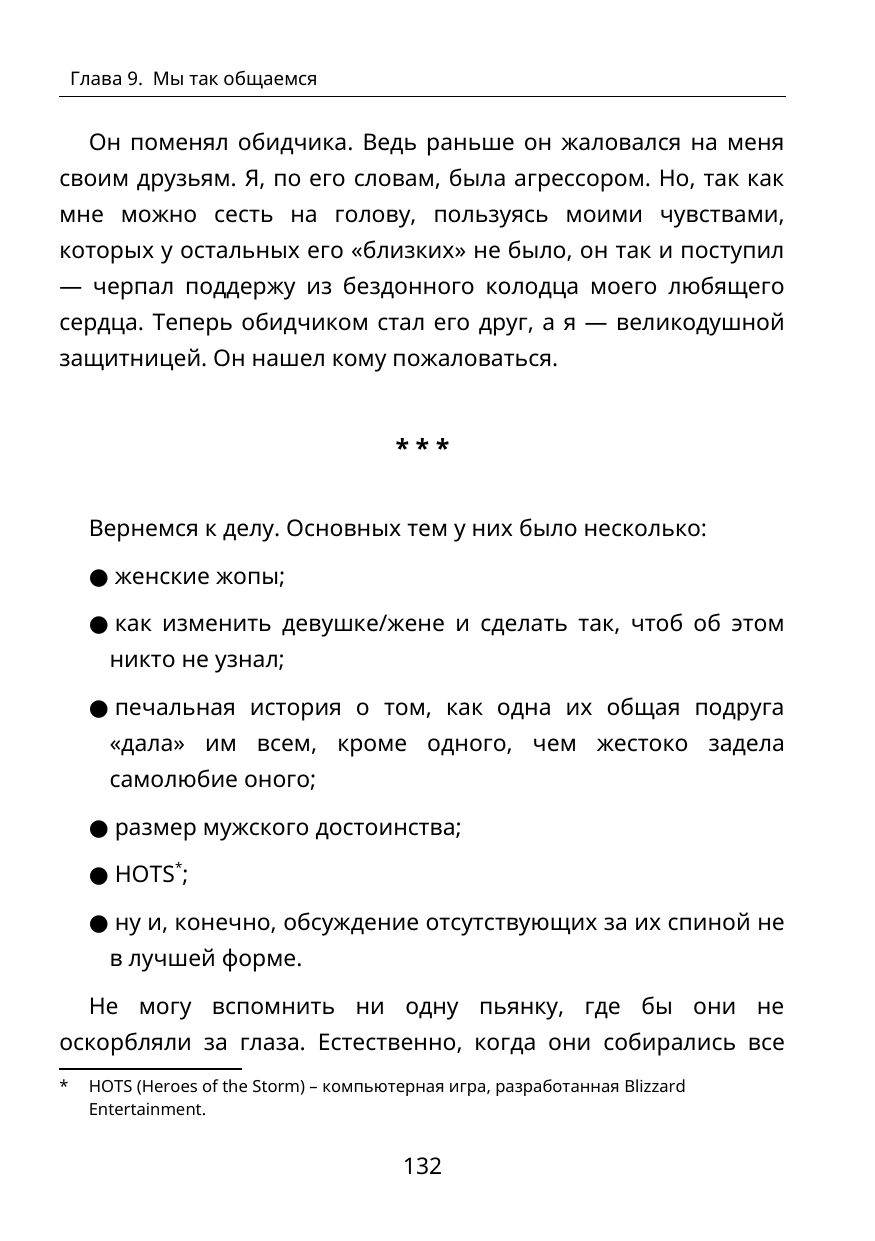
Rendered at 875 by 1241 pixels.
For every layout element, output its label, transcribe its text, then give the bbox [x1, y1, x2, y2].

text Вернемся к делу. Основных тем у них было несколько: [59, 512, 786, 543]
list женские жопы; [88, 559, 786, 591]
list как изменить девушке/жене и сделать так, чтоб об этом никто не узнал; [88, 607, 786, 674]
subtitle * * * [59, 431, 786, 465]
list ну и, конечно, обсуждение отсутствующих за их спиной не в лучшей форме. [88, 906, 786, 973]
text Не могу вспомнить ни одну пьянку, где бы они не оскорбляли за глаза. Естественно, когда они собирались все [59, 989, 786, 1057]
list HOTS; [88, 858, 786, 889]
text Он поменял обидчика. Ведь раньше он жаловался на меня своим друзьям. Я, по его словам, была агрессором. Но, так как мне можно сесть на голову, пользуясь моими чувствами, которых у остальных его «близких» не было, он так и поступил — черпал поддержу из бездонного колодца моего любящего сердца. Теперь обидчиком стал его друг, а я — великодушной защитницей. Он нашел кому пожаловаться. [59, 126, 786, 373]
list HOTS (Heroes of the Storm) – компьютерная игра, разработанная Blizzard Entertainment. [59, 1075, 786, 1120]
list печальная история о том, как одна их общая подруга «дала» им всем, кроме одного, чем жестоко задела самолюбие оного; [88, 691, 786, 794]
list размер мужского достоинства; [88, 811, 786, 842]
